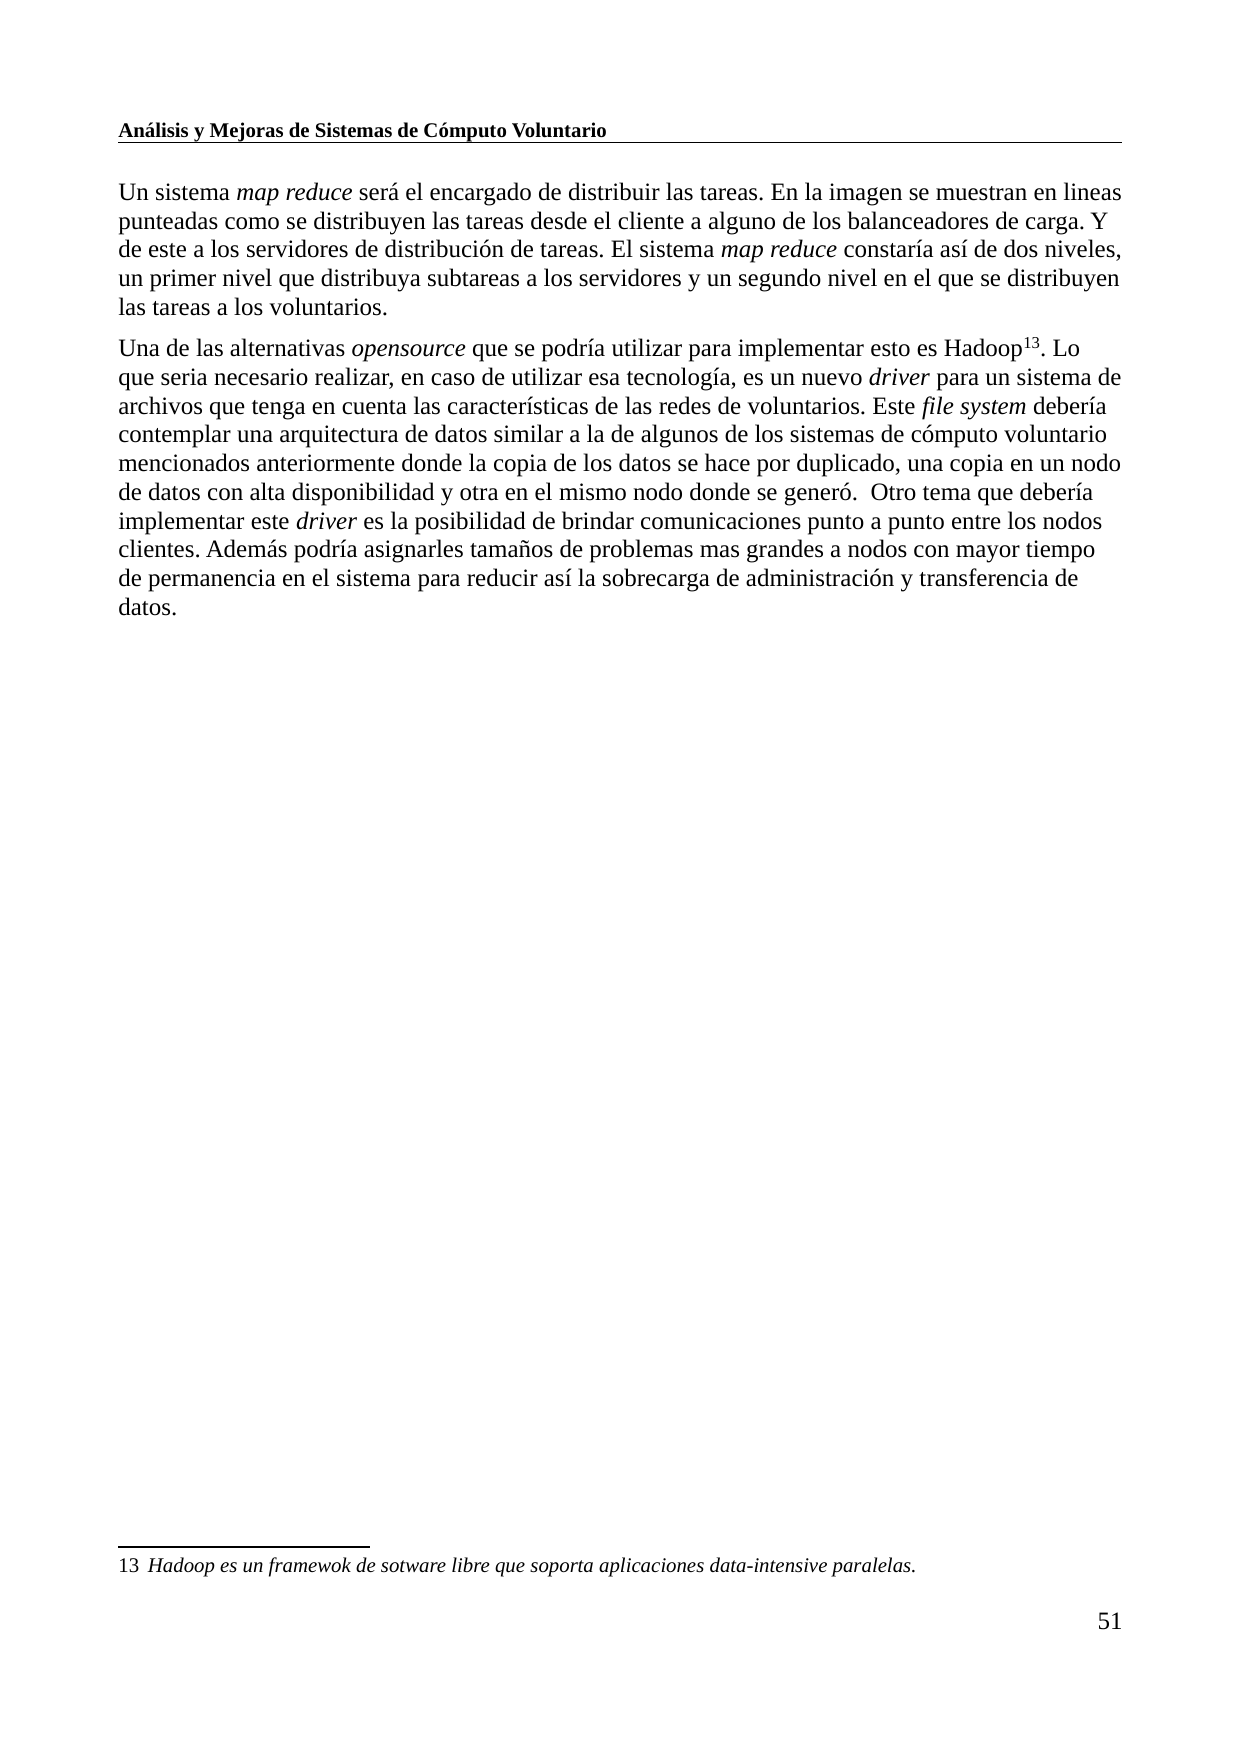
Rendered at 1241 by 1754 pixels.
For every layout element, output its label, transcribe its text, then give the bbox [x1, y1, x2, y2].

text Hadoop es un framewok de sotware libre que soporta aplicaciones data-intensive paralelas. [118, 1553, 1122, 1577]
text Un sistema map reduce será el encargado de distribuir las tareas. En la imagen se muestran en lineas punteadas como se distribuyen las tareas desde el cliente a alguno de los balanceadores de carga. Y de este a los servidores de distribución de tareas. El sistema map reduce constaría así de dos niveles, un primer nivel que distribuya subtareas a los servidores y un segundo nivel en el que se distribuyen las tareas a los voluntarios. [118, 177, 1122, 321]
text Una de las alternativas opensource que se podría utilizar para implementar esto es Hadoop. Lo que seria necesario realizar, en caso de utilizar esa tecnología, es un nuevo driver para un sistema de archivos que tenga en cuenta las características de las redes de voluntarios. Este file system debería contemplar una arquitectura de datos similar a la de algunos de los sistemas de cómputo voluntario mencionados anteriormente donde la copia de los datos se hace por duplicado, una copia en un nodo de datos con alta disponibilidad y otra en el mismo nodo donde se generó. Otro tema que debería implementar este driver es la posibilidad de brindar comunicaciones punto a punto entre los nodos clientes. Además podría asignarles tamaños de problemas mas grandes a nodos con mayor tiempo de permanencia en el sistema para reducir así la sobrecarga de administración y transferencia de datos. [118, 333, 1122, 621]
